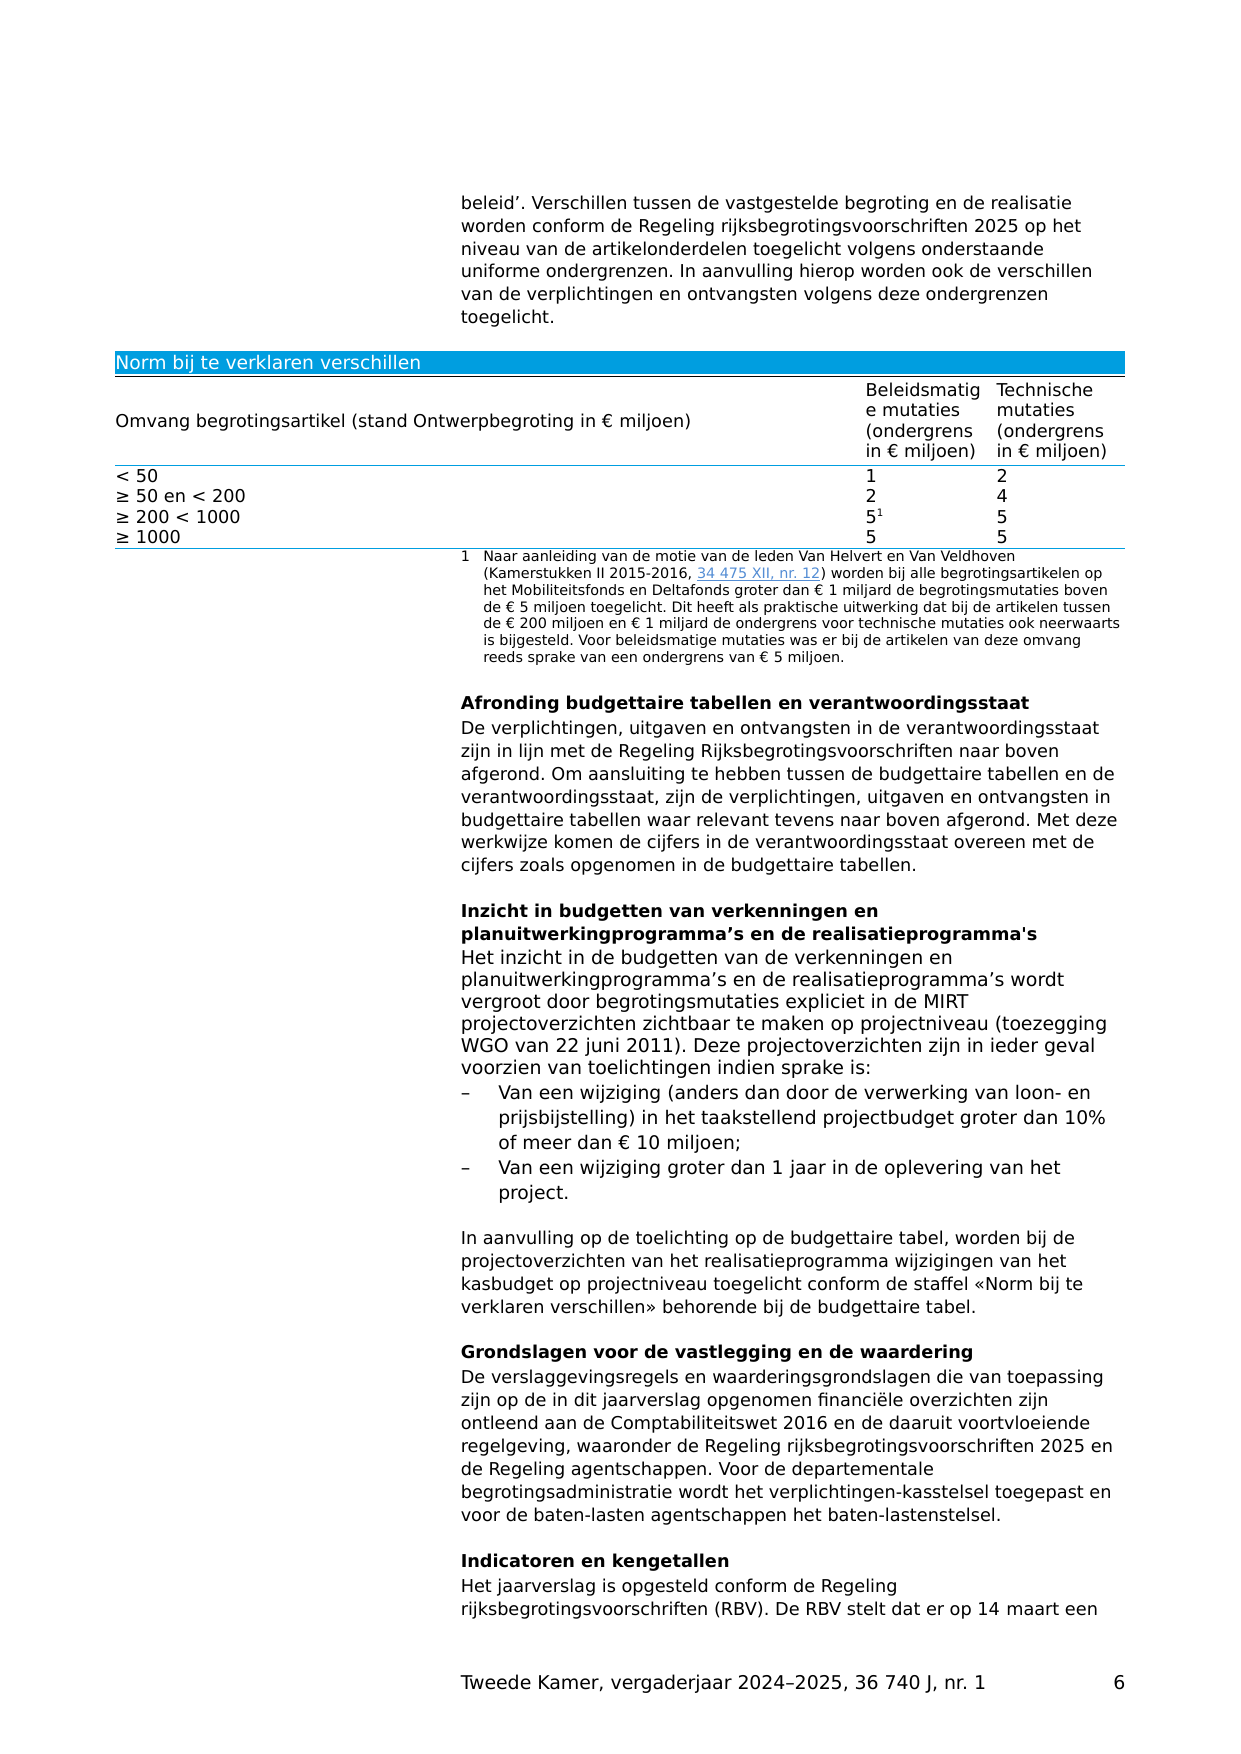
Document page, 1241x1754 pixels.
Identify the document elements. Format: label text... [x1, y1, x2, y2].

text Inzicht in budgetten van verkenningen en planuitwerkingprogramma’s en de realisatieprogramma's [461, 899, 1125, 945]
table_cell 2 [994, 466, 1125, 486]
text De verplichtingen, uitgaven en ontvangsten in de verantwoordingsstaat zijn in lijn met de Regeling Rijksbegrotingsvoorschriften naar boven afgerond. Om aansluiting te hebben tussen de budgettaire tabellen en de verantwoordingsstaat, zijn de verplichtingen, uitgaven en ontvangsten in budgettaire tabellen waar relevant tevens naar boven afgerond. Met deze werkwijze komen de cijfers in de verantwoordingsstaat overeen met de cijfers zoals opgenomen in de budgettaire tabellen. [461, 716, 1125, 876]
table_cell Omvang begrotingsartikel (stand Ontwerpbegroting in € miljoen) [115, 377, 862, 465]
table_cell Beleidsmatige mutaties (ondergrens in € miljoen) [863, 377, 993, 465]
table_cell 4 [994, 486, 1125, 507]
list Van een wijziging (anders dan door de verwerking van loon- en prijsbijstelling) in het taakstellend projectbudget groter dan 10% of meer dan € 10 miljoen; [461, 1079, 1125, 1154]
table_cell 5 [994, 528, 1125, 548]
table_cell 5 [863, 528, 993, 548]
text beleid’. Verschillen tussen de vastgestelde begroting en de realisatie worden conform de Regeling rijksbegrotingsvoorschriften 2025 op het niveau van de artikelonderdelen toegelicht volgens onderstaande uniforme ondergrenzen. In aanvulling hierop worden ook de verschillen van de verplichtingen en ontvangsten volgens deze ondergrenzen toegelicht. [461, 191, 1125, 328]
table_cell 1 [863, 466, 993, 486]
table_cell < 50 [115, 466, 862, 486]
list Naar aanleiding van de motie van de leden Van Helvert en Van Veldhoven (Kamerstukken II 2015-2016, 34 475 XII, nr. 12) worden bij alle begrotingsartikelen op het Mobiliteitsfonds en Deltafonds groter dan € 1 miljard de begrotingsmutaties boven de € 5 miljoen toegelicht. Dit heeft als praktische uitwerking dat bij de artikelen tussen de € 200 miljoen en € 1 miljard de ondergrens voor technische mutaties ook neerwaarts is bijgesteld. Voor beleidsmatige mutaties was er bij de artikelen van deze omvang reeds sprake van een ondergrens van € 5 miljoen. [461, 549, 1125, 666]
table_cell 5 [994, 507, 1125, 527]
text Afronding budgettaire tabellen en verantwoordingsstaat [461, 691, 1125, 714]
text Grondslagen voor de vastlegging en de waardering [461, 1341, 1125, 1363]
table_cell 2 [863, 486, 993, 507]
text De verslaggevingsregels en waarderingsgrondslagen die van toepassing zijn op de in dit jaarverslag opgenomen financiële overzichten zijn ontleend aan de Comptabiliteitswet 2016 en de daaruit voortvloeiende regelgeving, waaronder de Regeling rijksbegrotingsvoorschriften 2025 en de Regeling agentschappen. Voor de departementale begrotingsadministratie wordt het verplichtingen-kasstelsel toegepast en voor de baten-lasten agentschappen het baten-lastenstelsel. [461, 1366, 1125, 1526]
table_cell ≥ 200 < 1000 [115, 507, 862, 527]
table_cell 51 [863, 507, 993, 527]
text In aanvulling op de toelichting op de budgettaire tabel, worden bij de projectoverzichten van het realisatieprogramma wijzigingen van het kasbudget op projectniveau toegelicht conform de staffel «Norm bij te verklaren verschillen» behorende bij de budgettaire tabel. [461, 1226, 1125, 1318]
list Van een wijziging groter dan 1 jaar in de oplevering van het project. [461, 1154, 1125, 1204]
table_cell ≥ 50 en < 200 [115, 486, 862, 507]
text Het inzicht in de budgetten van de verkenningen en planuitwerkingprogramma’s en de realisatieprogramma’s wordt vergroot door begrotingsmutaties expliciet in de MIRT projectoverzichten zichtbaar te maken op projectniveau (toezegging WGO van 22 juni 2011). Deze projectoverzichten zijn in ieder geval voorzien van toelichtingen indien sprake is: [461, 947, 1125, 1079]
text Indicatoren en kengetallen [461, 1549, 1125, 1572]
text Het jaarverslag is opgesteld conform de Regeling rijksbegrotingsvoorschriften (RBV). De RBV stelt dat er op 14 maart een [461, 1574, 1125, 1620]
table_cell Technische mutaties (ondergrens in € miljoen) [994, 377, 1125, 465]
table_cell ≥ 1000 [115, 528, 862, 548]
